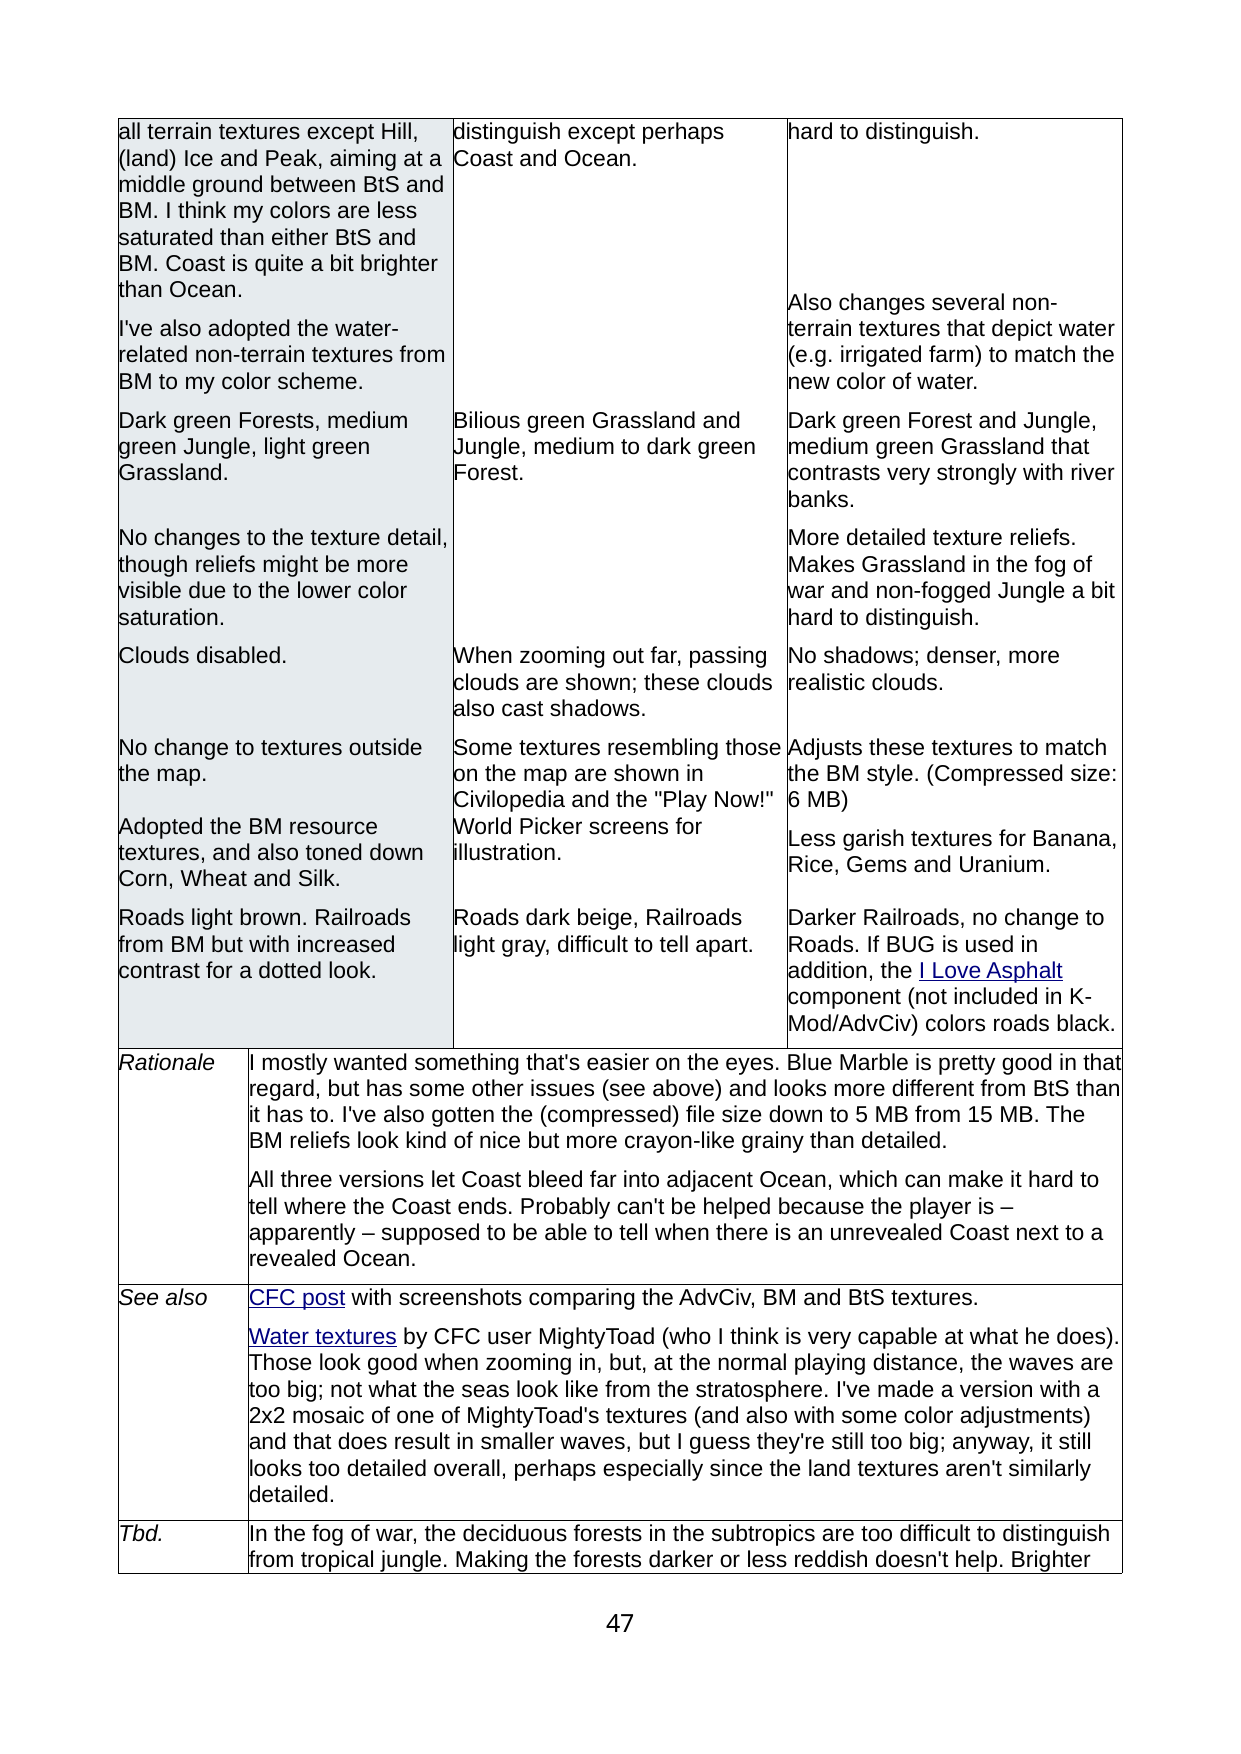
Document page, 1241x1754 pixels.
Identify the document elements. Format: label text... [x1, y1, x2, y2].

table_cell all terrain textures except Hill, (land) Ice and Peak, aiming at a middle ground between BtS and BM. I think my colors are less saturated than either BtS and BM. Coast is quite a bit brighter than Ocean. I've also adopted the water-related non-terrain textures from BM to my color scheme. Dark green Forests, medium green Jungle, light green Grassland. No changes to the texture detail, though reliefs might be more visible due to the lower color saturation. Clouds disabled. No change to textures outside the map. Adopted the BM resource textures, and also toned down Corn, Wheat and Silk. Roads light brown. Railroads from BM but with increased contrast for a dotted look. [119, 119, 453, 1048]
table_cell Rationale [119, 1049, 248, 1284]
table_cell I mostly wanted something that's easier on the eyes. Blue Marble is pretty good in that regard, but has some other issues (see above) and looks more different from BtS than it has to. I've also gotten the (compressed) file size down to 5 MB from 15 MB. The BM reliefs look kind of nice but more crayon-like grainy than detailed. All three versions let Coast bleed far into adjacent Ocean, which can make it hard to tell where the Coast ends. Probably can't be helped because the player is – apparently – supposed to be able to tell when there is an unrevealed Coast next to a revealed Ocean. [249, 1049, 1122, 1284]
table_cell In the fog of war, the deciduous forests in the subtropics are too difficult to distinguish from tropical jungle. Making the forests darker or less reddish doesn't help. Brighter [249, 1521, 1122, 1573]
table_cell See also [119, 1285, 248, 1520]
table_cell CFC post with screenshots comparing the AdvCiv, BM and BtS textures. Water textures by CFC user MightyToad (who I think is very capable at what he does). Those look good when zooming in, but, at the normal playing distance, the waves are too big; not what the seas look like from the stratosphere. I've made a version with a 2x2 mosaic of one of MightyToad's textures (and also with some color adjustments) and that does result in smaller waves, but I guess they're still too big; anyway, it still looks too detailed overall, perhaps especially since the land textures aren't similarly detailed. [249, 1285, 1122, 1520]
table_cell distinguish except perhaps Coast and Ocean. Bilious green Grassland and Jungle, medium to dark green Forest. When zooming out far, passing clouds are shown; these clouds also cast shadows. Some textures resembling those on the map are shown in Civilopedia and the "Play Now!" World Picker screens for illustration. Roads dark beige, Railroads light gray, difficult to tell apart. [454, 119, 787, 1048]
table_cell hard to distinguish. Also changes several non-terrain textures that depict water (e.g. irrigated farm) to match the new color of water. Dark green Forest and Jungle, medium green Grassland that contrasts very strongly with river banks. More detailed texture reliefs. Makes Grassland in the fog of war and non-fogged Jungle a bit hard to distinguish. No shadows; denser, more realistic clouds. Adjusts these textures to match the BM style. (Compressed size: 6 MB) Less garish textures for Banana, Rice, Gems and Uranium. Darker Railroads, no change to Roads. If BUG is used in addition, the I Love Asphalt component (not included in K-Mod/AdvCiv) colors roads black. [788, 119, 1122, 1048]
table_cell Tbd. [119, 1521, 248, 1573]
